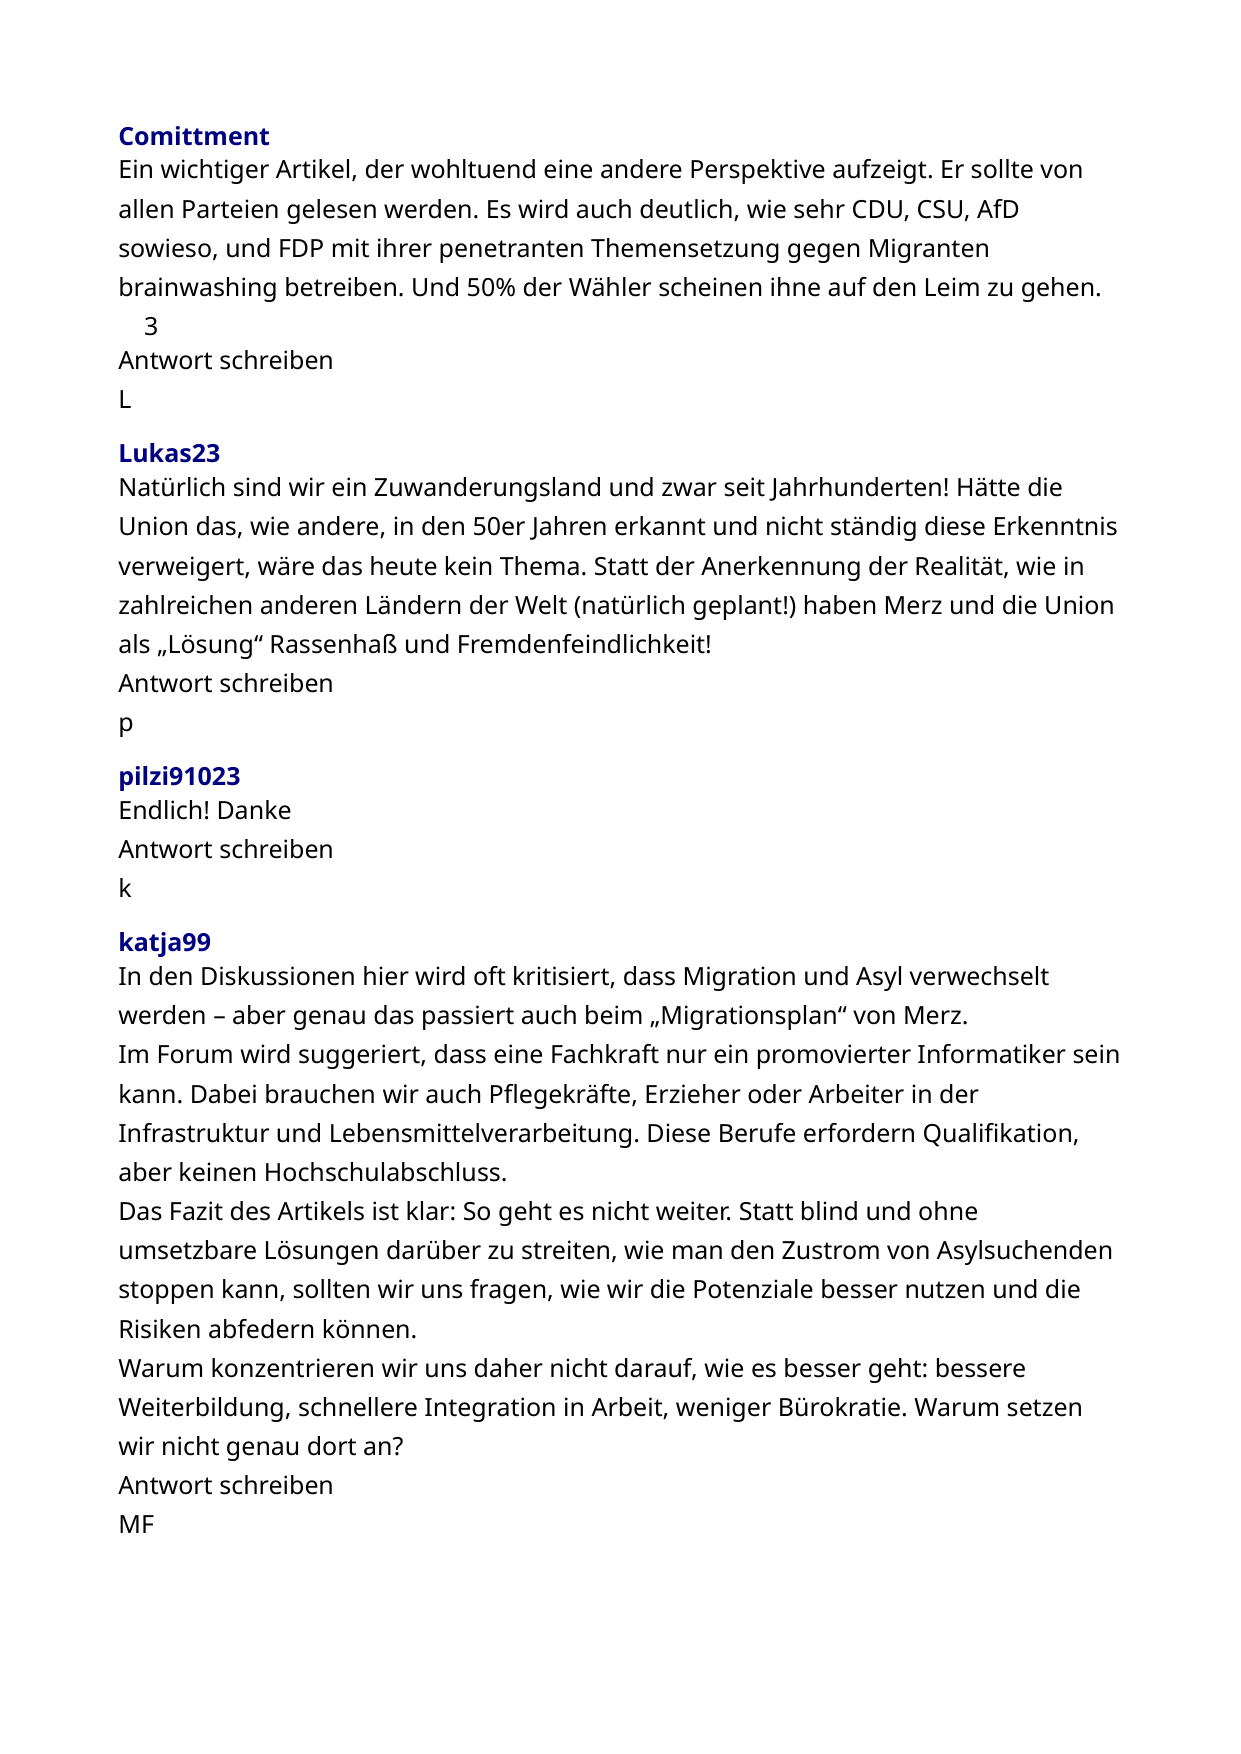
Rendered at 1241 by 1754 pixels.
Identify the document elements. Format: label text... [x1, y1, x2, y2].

subtitle Comittment [118, 118, 1122, 152]
subtitle katja99 [118, 925, 1122, 959]
text In den Diskussionen hier wird oft kritisiert, dass Migration und Asyl verwechselt werden – aber genau das passiert auch beim „Migrationsplan“ von Merz. [118, 959, 1122, 1032]
text MF [118, 1507, 1122, 1541]
text Antwort schreiben [118, 666, 1122, 700]
text Ein wichtiger Artikel, der wohltuend eine andere Perspektive aufzeigt. Er sollte von allen Parteien gelesen werden. Es wird auch deutlich, wie sehr CDU, CSU, AfD sowieso, und FDP mit ihrer penetranten Themensetzung gegen Migranten brainwashing betreiben. Und 50% der Wähler scheinen ihne auf den Leim zu gehen. [118, 152, 1122, 304]
text Im Forum wird suggeriert, dass eine Fachkraft nur ein promovierter Informatiker sein kann. Dabei brauchen wir auch Pflegekräfte, Erzieher oder Arbeiter in der Infrastruktur und Lebensmittelverarbeitung. Diese Berufe erfordern Qualifikation, aber keinen Hochschulabschluss. [118, 1037, 1122, 1189]
text Das Fazit des Artikels ist klar: So geht es nicht weiter. Statt blind und ohne umsetzbare Lösungen darüber zu streiten, wie man den Zustrom von Asylsuchenden stoppen kann, sollten wir uns fragen, wie wir die Potenziale besser nutzen und die Risiken abfedern können. [118, 1194, 1122, 1345]
text 🤨 3 [118, 309, 1122, 343]
text Antwort schreiben [118, 343, 1122, 377]
subtitle pilzi91023 [118, 759, 1122, 793]
text Warum konzentrieren wir uns daher nicht darauf, wie es besser geht: bessere Weiterbildung, schnellere Integration in Arbeit, weniger Bürokratie. Warum setzen wir nicht genau dort an? [118, 1351, 1122, 1463]
text Endlich! Danke [118, 793, 1122, 827]
text L [118, 382, 1122, 416]
subtitle Lukas23 [118, 436, 1122, 470]
text Antwort schreiben [118, 832, 1122, 866]
text p [118, 705, 1122, 739]
text Natürlich sind wir ein Zuwanderungsland und zwar seit Jahrhunderten! Hätte die Union das, wie andere, in den 50er Jahren erkannt und nicht ständig diese Erkenntnis verweigert, wäre das heute kein Thema. Statt der Anerkennung der Realität, wie in zahlreichen anderen Ländern der Welt (natürlich geplant!) haben Merz und die Union als „Lösung“ Rassenhaß und Fremdenfeindlichkeit! [118, 470, 1122, 661]
text Antwort schreiben [118, 1468, 1122, 1502]
text k [118, 871, 1122, 905]
